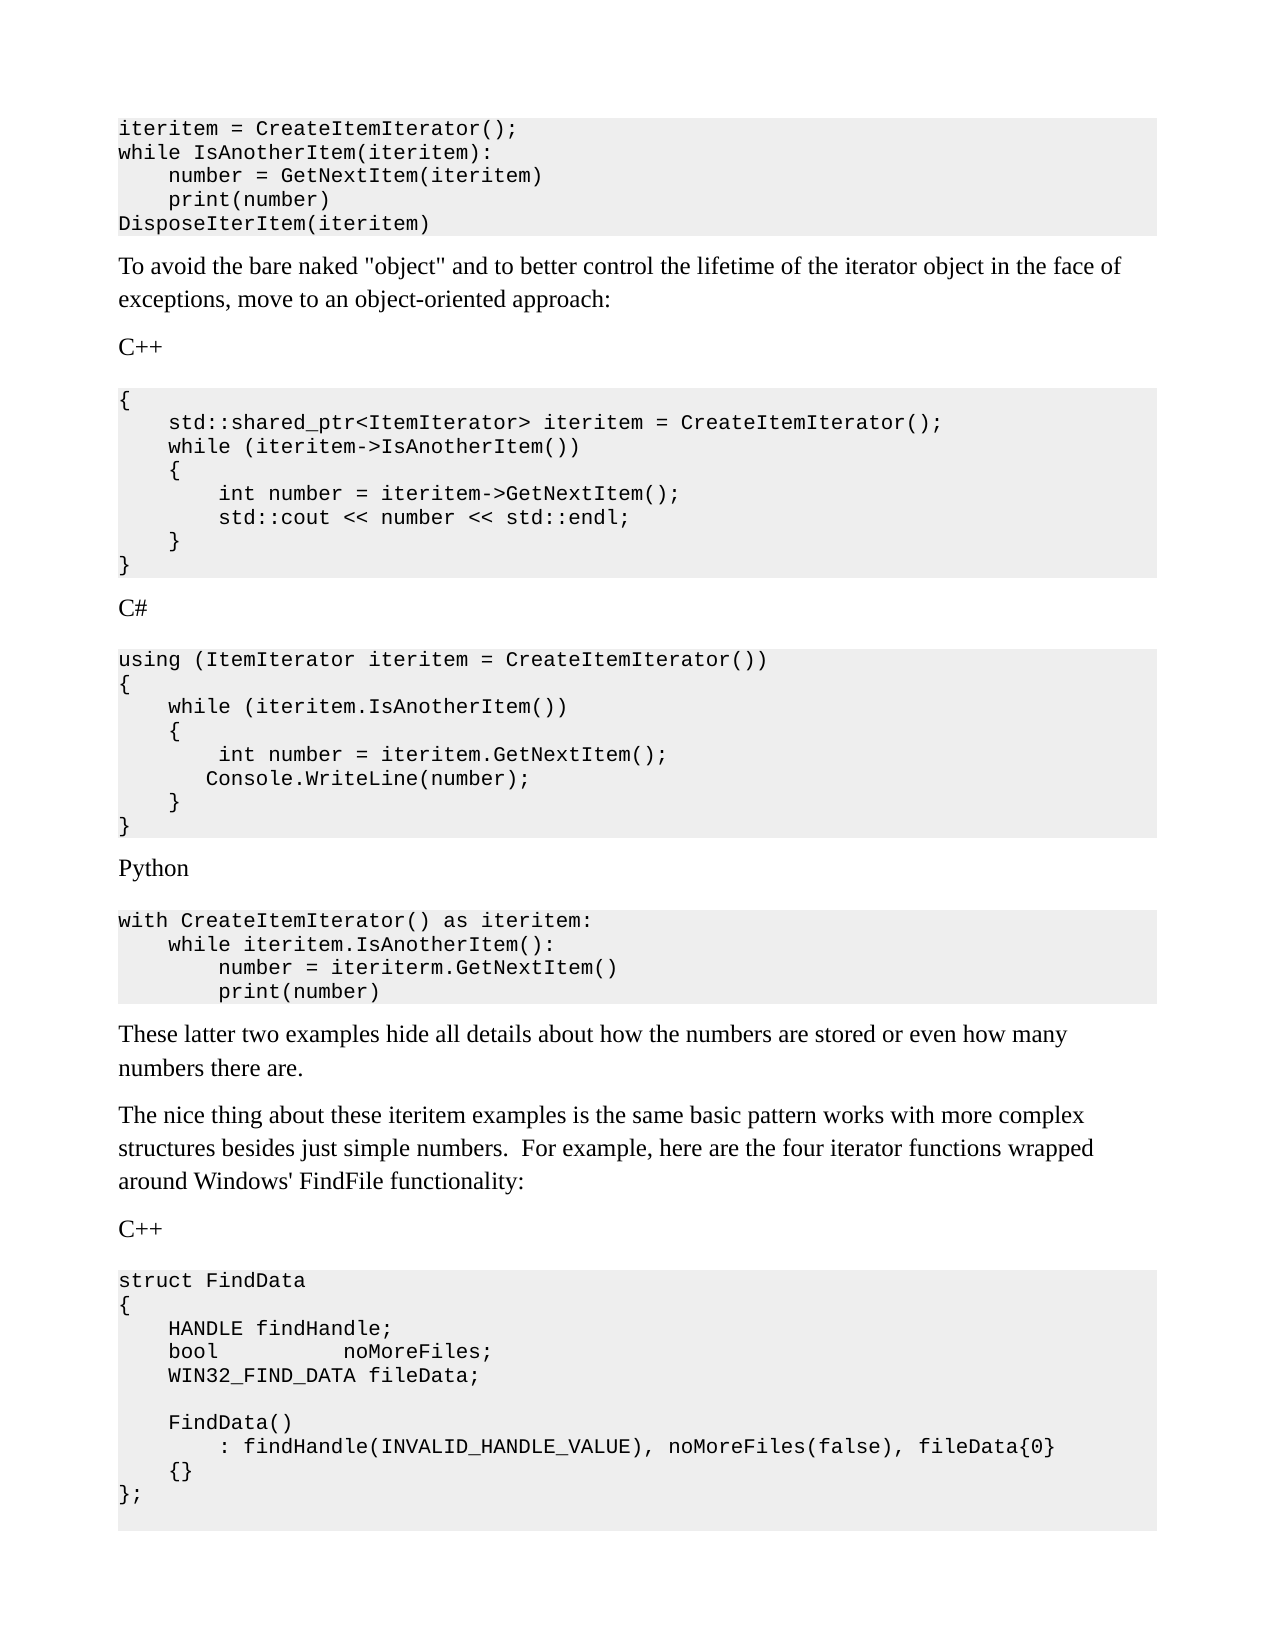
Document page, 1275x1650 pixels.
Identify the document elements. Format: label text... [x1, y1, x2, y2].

text std::shared_ptr<ItemIterator> iteritem = CreateItemIterator(); [118, 412, 1157, 436]
text int number = iteritem->GetNextItem(); [118, 483, 1157, 507]
text with CreateItemIterator() as iteritem: [118, 910, 1157, 934]
text while (iteritem.IsAnotherItem()) [118, 697, 1157, 720]
text The nice thing about these iteritem examples is the same basic pattern works with more complex structures besides just simple numbers. For example, here are the four iterator functions wrapped around Windows' FindFile functionality: [118, 1100, 1157, 1195]
text int number = iteritem.GetNextItem(); [118, 744, 1157, 767]
text C++ [118, 332, 1157, 361]
text struct FindData [118, 1270, 1157, 1294]
text std::cout << number << std::endl; [118, 507, 1157, 530]
text } [118, 554, 1157, 578]
text {} }; [118, 1459, 1157, 1507]
text iteritem = CreateItemIterator(); [118, 118, 1157, 142]
text These latter two examples hide all details about how the numbers are stored or even how many numbers there are. [118, 1019, 1157, 1081]
text C# [118, 593, 1157, 621]
text FindData() [118, 1412, 1157, 1436]
text } [118, 815, 1157, 838]
text number = GetNextItem(iteritem) [118, 165, 1157, 189]
text } [118, 530, 1157, 554]
text while IsAnotherItem(iteritem): [118, 142, 1157, 165]
text DisposeIterItem(iteritem) [118, 213, 1157, 236]
text { [118, 459, 1157, 483]
text while iteritem.IsAnotherItem(): [118, 934, 1157, 957]
text { [118, 720, 1157, 744]
text while (iteritem->IsAnotherItem()) [118, 436, 1157, 459]
text number = iteriterm.GetNextItem() [118, 957, 1157, 981]
text Python [118, 853, 1157, 882]
text using (ItemIterator iteritem = CreateItemIterator()) [118, 649, 1157, 673]
text : findHandle(INVALID_HANDLE_VALUE), noMoreFiles(false), fileData{0} [118, 1436, 1157, 1459]
text { [118, 388, 1157, 412]
text print(number) [118, 981, 1157, 1004]
text Console.WriteLine(number); [118, 767, 1157, 791]
text HANDLE findHandle; [118, 1318, 1157, 1341]
text bool noMoreFiles; [118, 1341, 1157, 1365]
text To avoid the bare naked "object" and to better control the lifetime of the iterator object in the face of exceptions, move to an object-oriented approach: [118, 251, 1157, 313]
text } [118, 791, 1157, 815]
text { [118, 673, 1157, 697]
text print(number) [118, 189, 1157, 213]
text C++ [118, 1214, 1157, 1243]
text { [118, 1294, 1157, 1318]
text WIN32_FIND_DATA fileData; [118, 1365, 1157, 1389]
